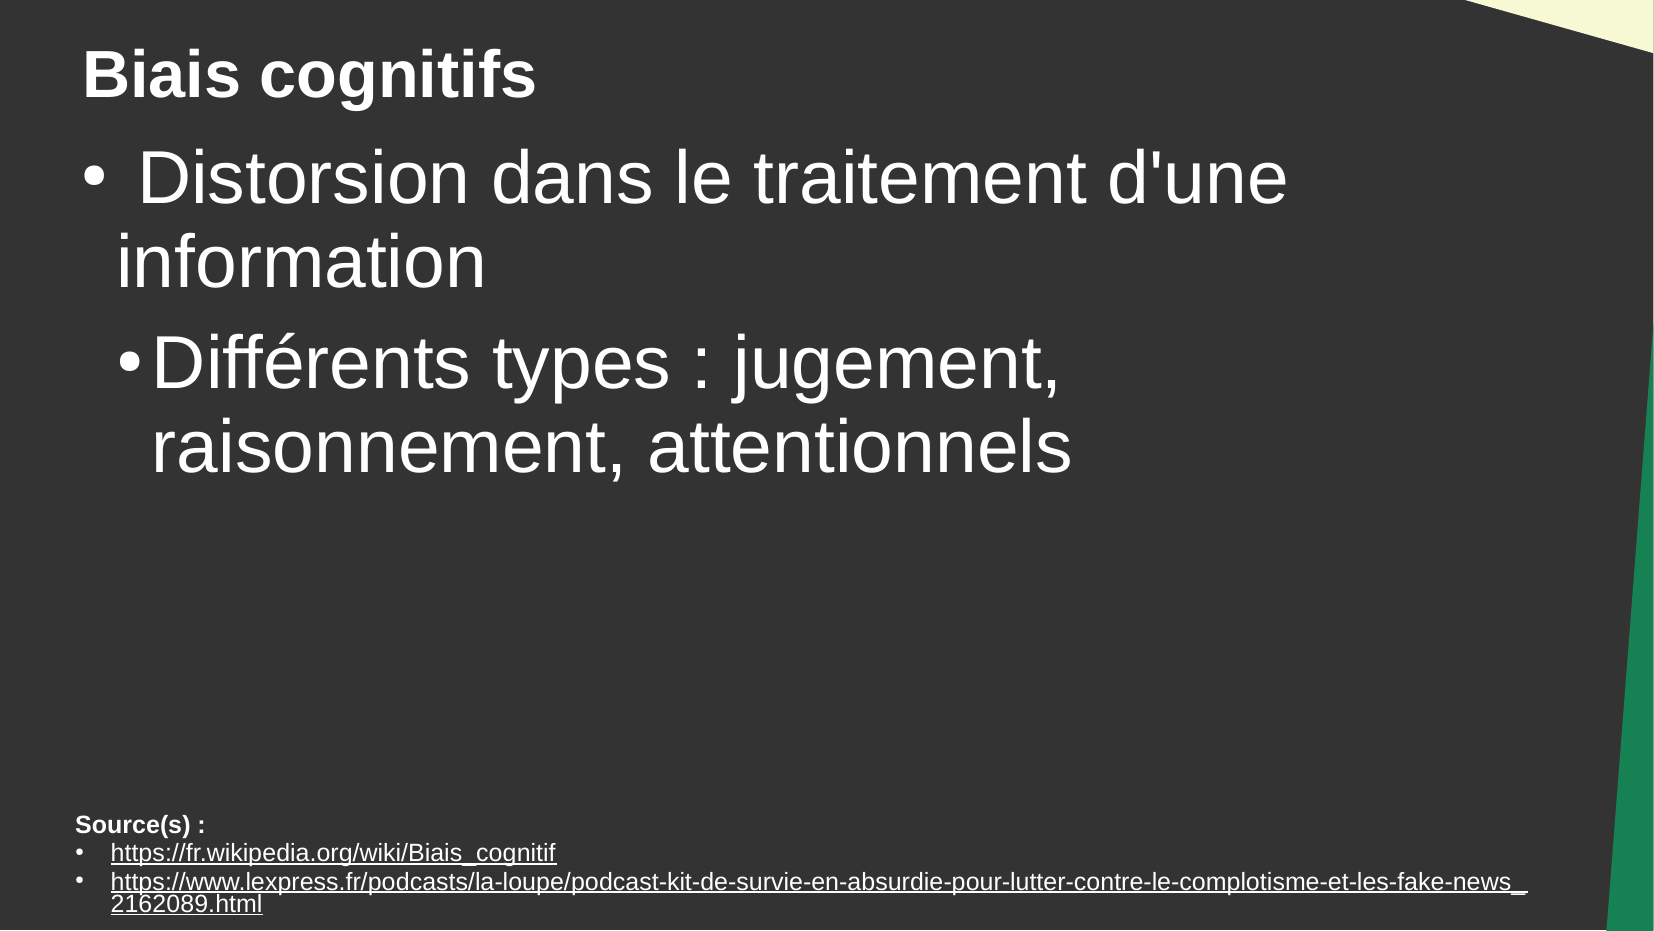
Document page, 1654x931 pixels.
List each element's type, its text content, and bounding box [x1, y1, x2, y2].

text_box [1465, 0, 1654, 54]
text_box Source(s) : https://fr.wikipedia.org/wiki/Biais_cognitif https://www.lexpress.fr/podcasts/la-loupe/podcast-kit-de-survie-en-absurdie-pour-lutter-contre-le-complotisme-et-les-fake-news_2162089.html [60, 803, 1546, 931]
text_box [1606, 315, 1654, 931]
title Biais cognitifs [82, 37, 1571, 122]
list Distorsion dans le traitement d'une information Différents types : jugement, raisonnement, attentionnels [80, 135, 1560, 762]
